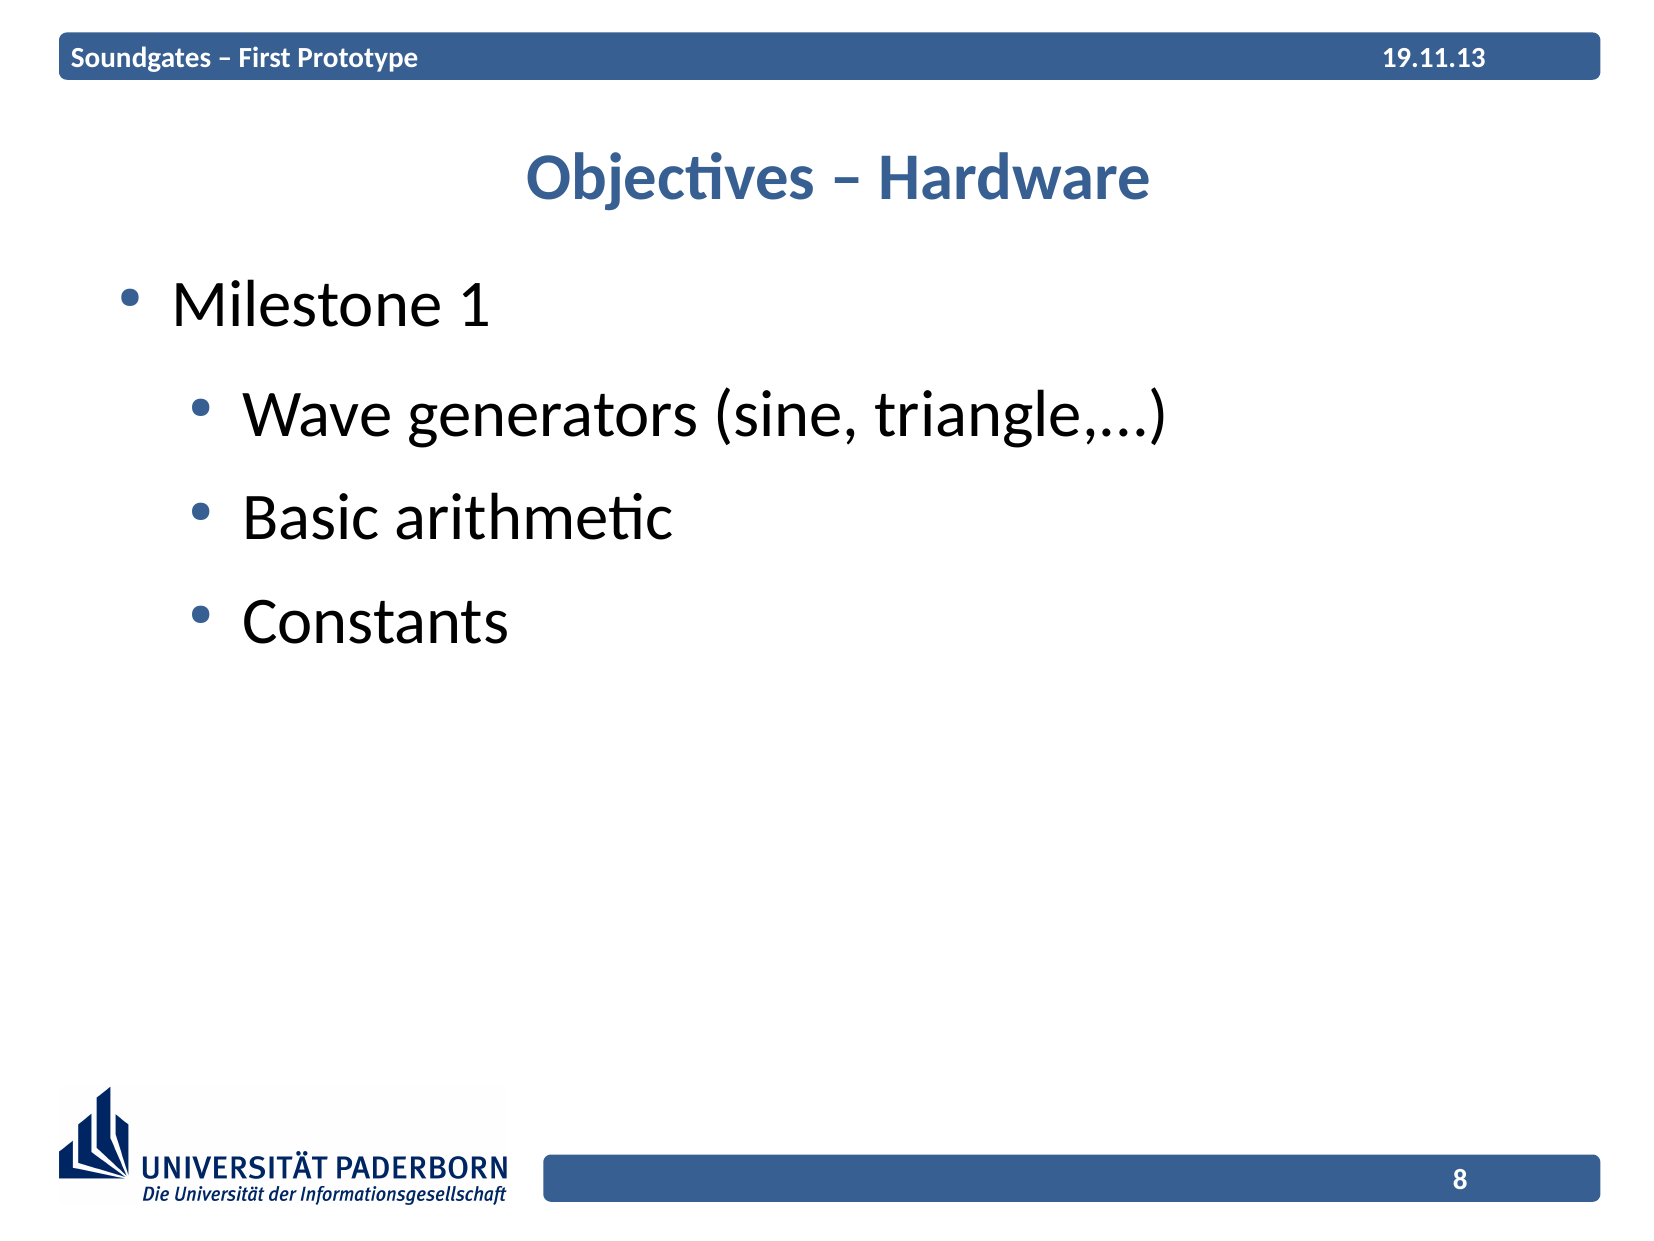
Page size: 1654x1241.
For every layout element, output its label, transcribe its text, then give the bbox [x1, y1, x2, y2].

title Objectives – Hardware [82, 121, 1595, 225]
text_box 19.11.13 [1381, 32, 1583, 80]
picture [59, 1086, 507, 1205]
text_box Soundgates – First Prototype [70, 32, 1359, 80]
list Milestone 1 Wave generators (sine, triangle,...) Basic arithmetic Constants [82, 259, 1595, 980]
text_box [1452, 1154, 1583, 1202]
